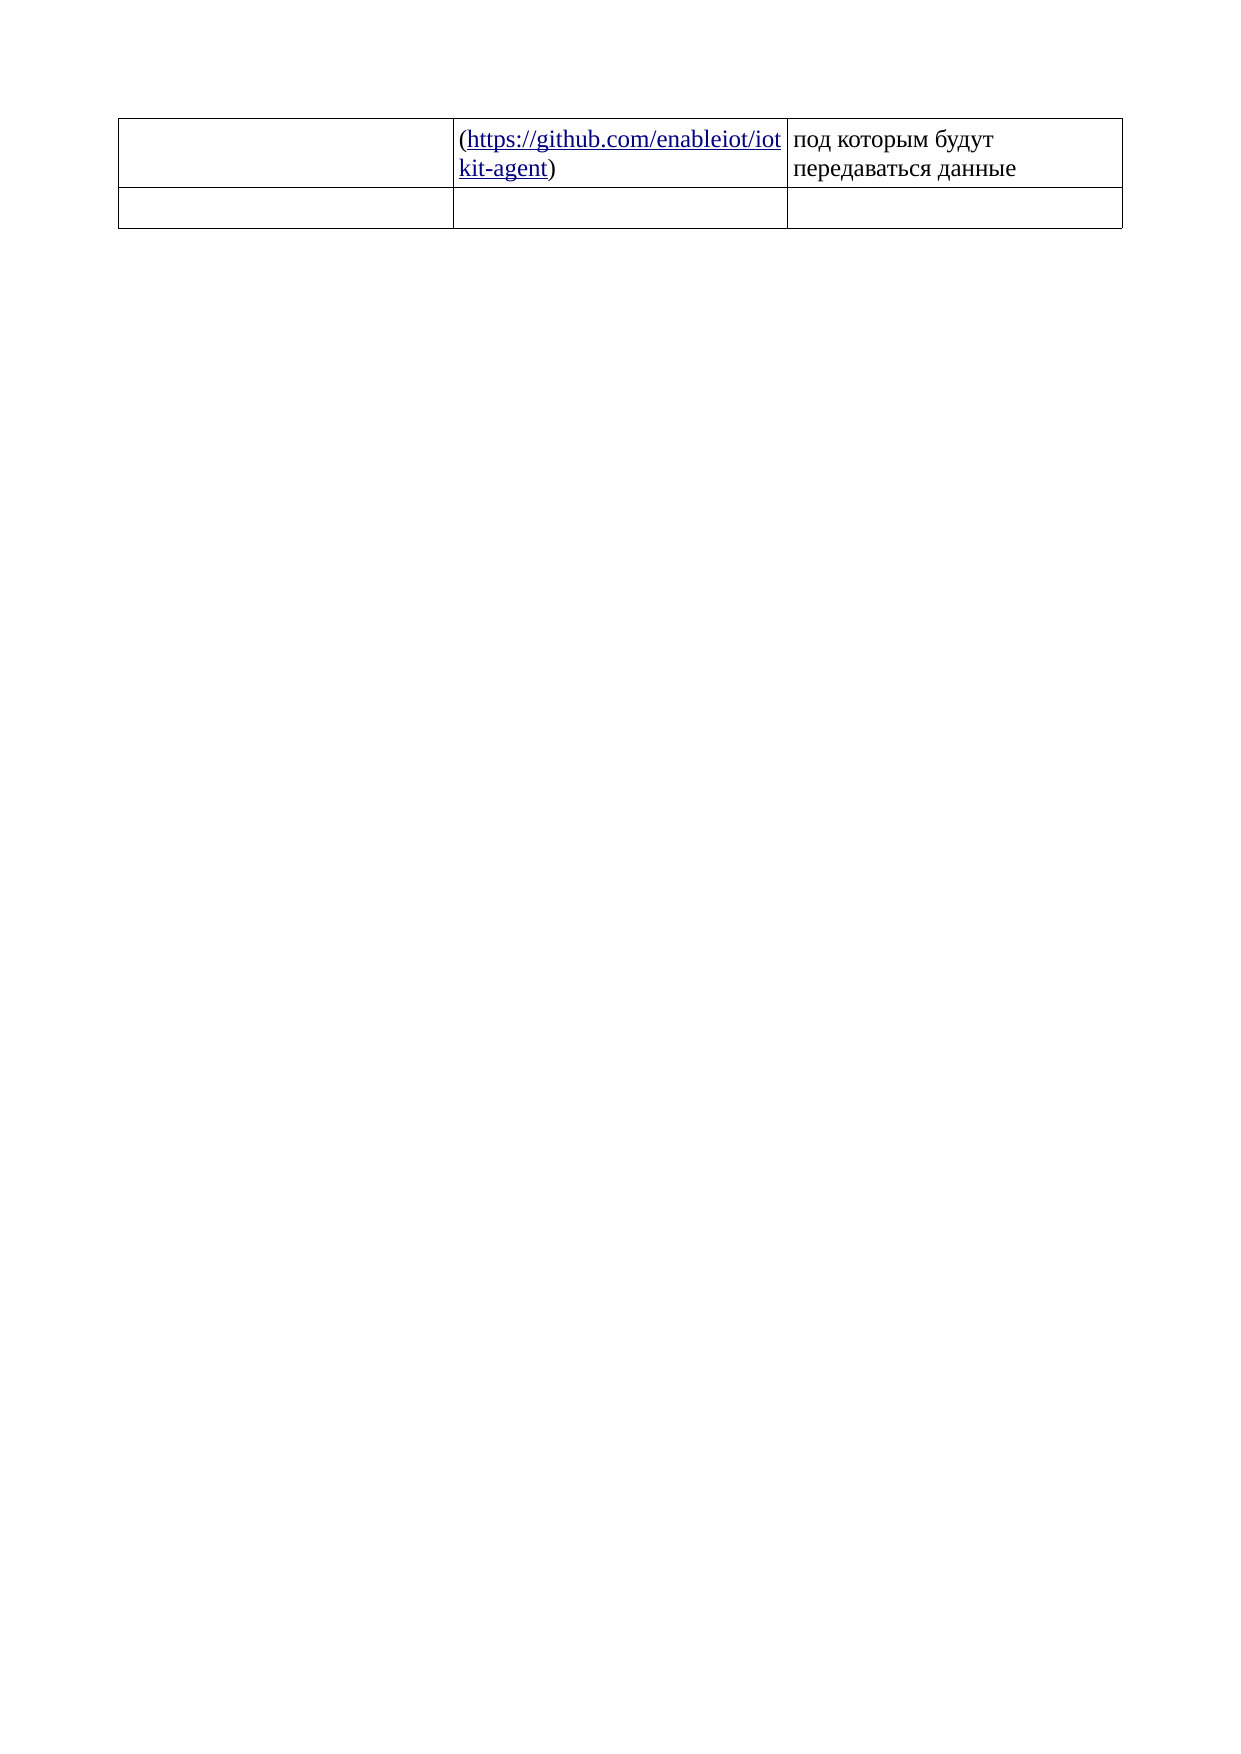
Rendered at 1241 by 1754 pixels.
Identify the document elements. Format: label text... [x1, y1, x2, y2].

table_cell [788, 188, 1122, 227]
table_cell [119, 119, 453, 187]
table_cell (https://github.com/enableiot/iotkit-agent) [454, 119, 787, 187]
table_cell [119, 188, 453, 227]
table_cell [454, 188, 787, 227]
table_cell под которым будут передаваться данные [788, 119, 1122, 187]
